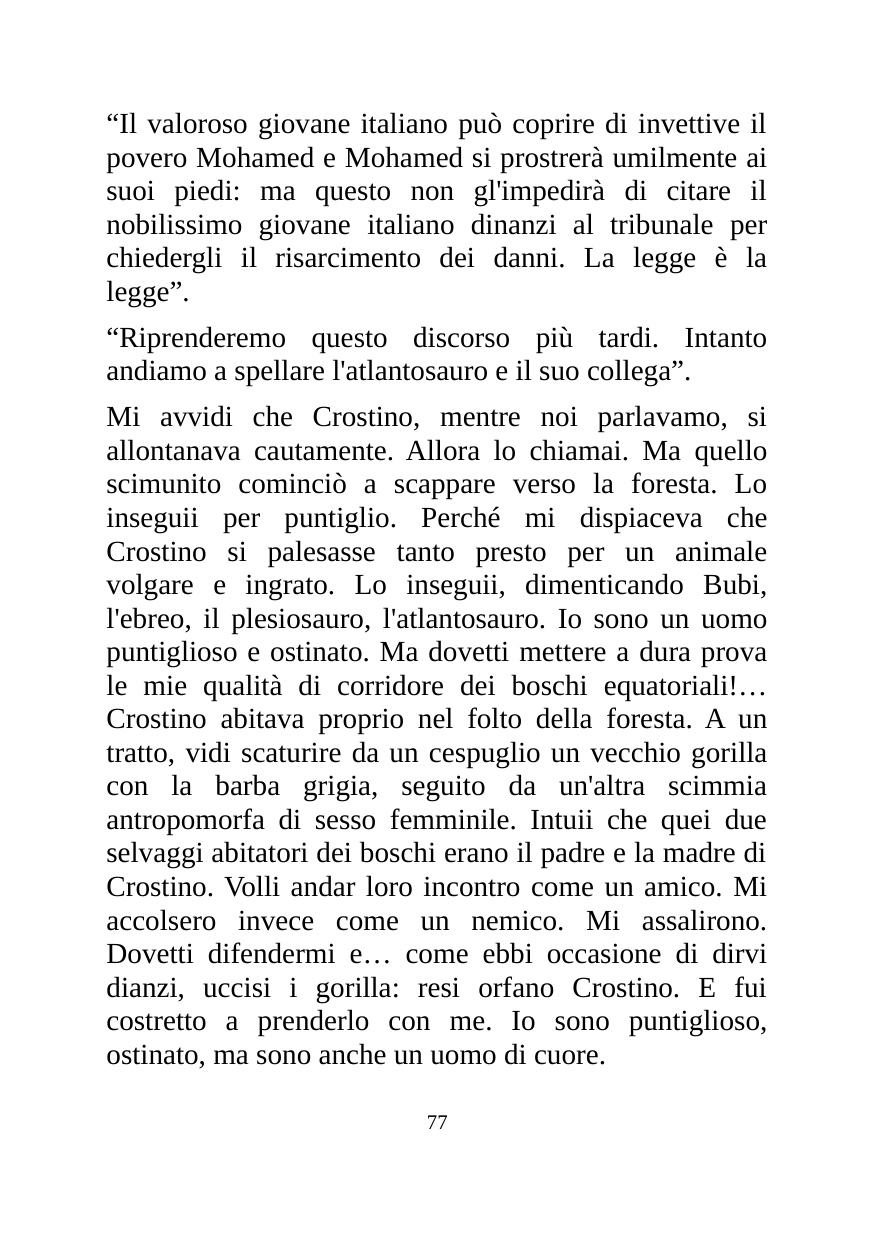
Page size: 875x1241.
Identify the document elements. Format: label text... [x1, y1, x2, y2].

text “Riprenderemo questo discorso più tardi. Intanto andiamo a spellare l'atlantosauro e il suo collega”. [106, 320, 768, 387]
text “Il valoroso giovane italiano può coprire di invettive il povero Mohamed e Mohamed si prostrerà umilmente ai suoi piedi: ma questo non gl'impedirà di citare il nobilissimo giovane italiano dinanzi al tribunale per chiedergli il risarcimento dei danni. La legge è la legge”. [106, 106, 768, 307]
text Mi avvidi che Crostino, mentre noi parlavamo, si allontanava cautamente. Allora lo chiamai. Ma quello scimunito cominciò a scappare verso la foresta. Lo inseguii per puntiglio. Perché mi dispiaceva che Crostino si palesasse tanto presto per un animale volgare e ingrato. Lo inseguii, dimenticando Bubi, l'ebreo, il plesiosauro, l'atlantosauro. Io sono un uomo puntiglioso e ostinato. Ma dovetti mettere a dura prova le mie qualità di corridore dei boschi equatoriali!… Crostino abitava proprio nel folto della foresta. A un tratto, vidi scaturire da un cespuglio un vecchio gorilla con la barba grigia, seguito da un'altra scimmia antropomorfa di sesso femminile. Intuii che quei due selvaggi abitatori dei boschi erano il padre e la madre di Crostino. Volli andar loro incontro come un amico. Mi accolsero invece come un nemico. Mi assalirono. Dovetti difendermi e… come ebbi occasione di dirvi dianzi, uccisi i gorilla: resi orfano Crostino. E fui costretto a prenderlo con me. Io sono puntiglioso, ostinato, ma sono anche un uomo di cuore. [106, 399, 768, 1070]
